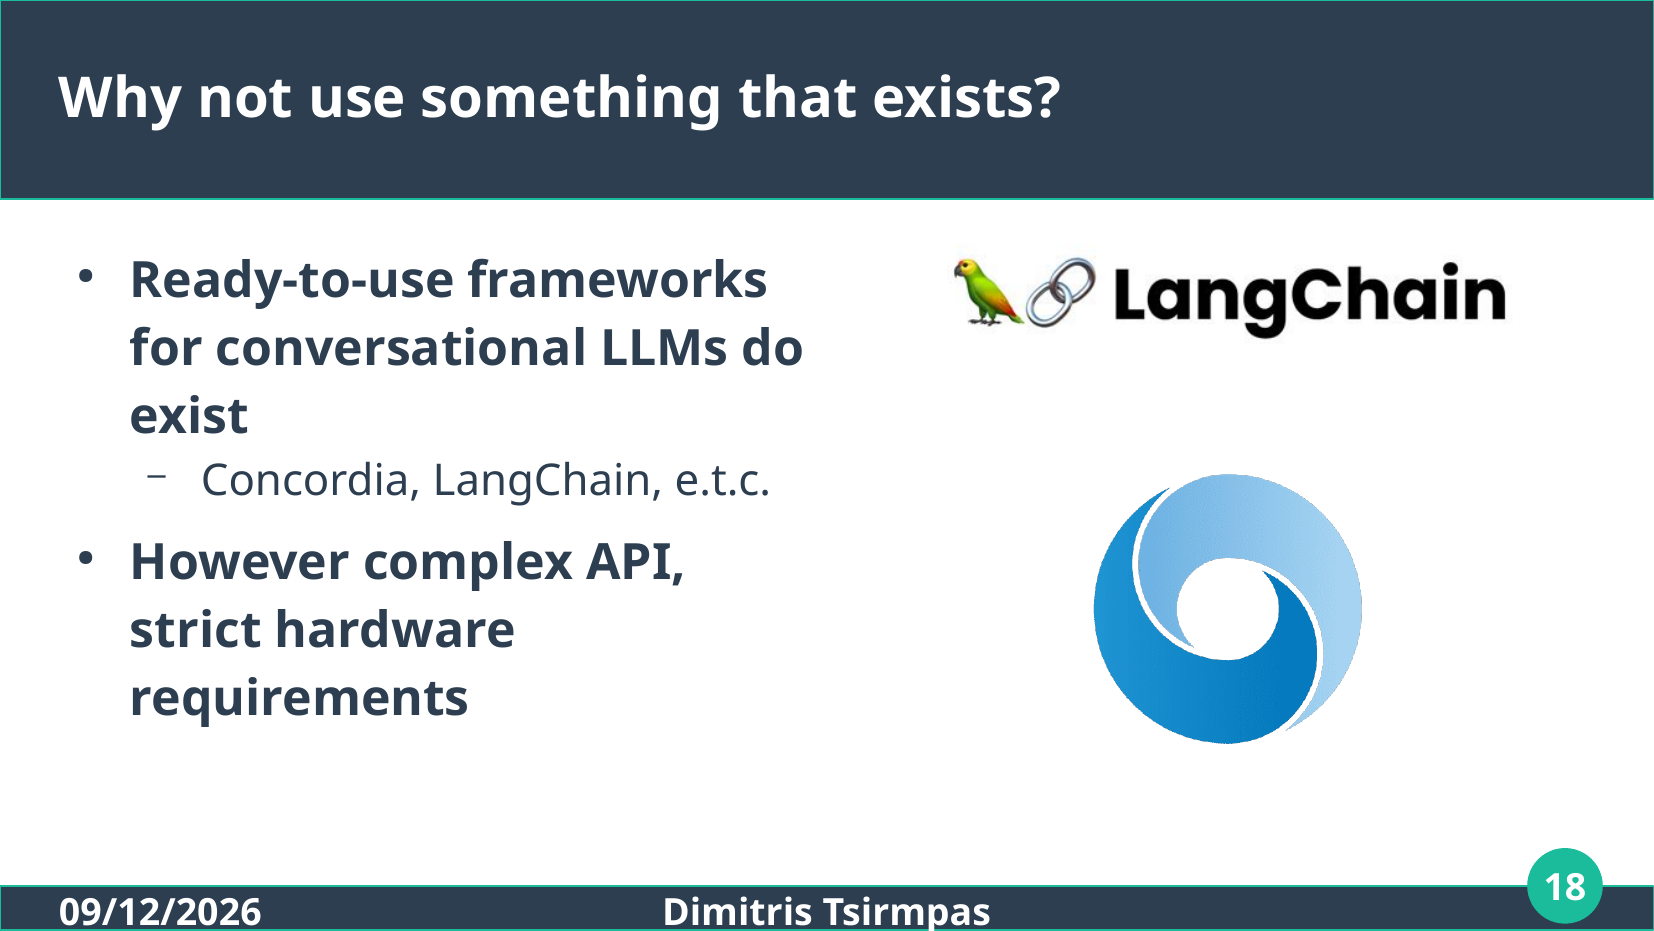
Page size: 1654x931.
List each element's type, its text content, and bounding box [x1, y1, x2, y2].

list Ready-to-use frameworks for conversational LLMs do exist Concordia, LangChain, e.t.c. However complex API, strict hardware requirements [59, 243, 809, 864]
picture [937, 225, 1525, 369]
title Why not use something that exists? [59, 37, 1595, 155]
picture [1050, 471, 1373, 751]
